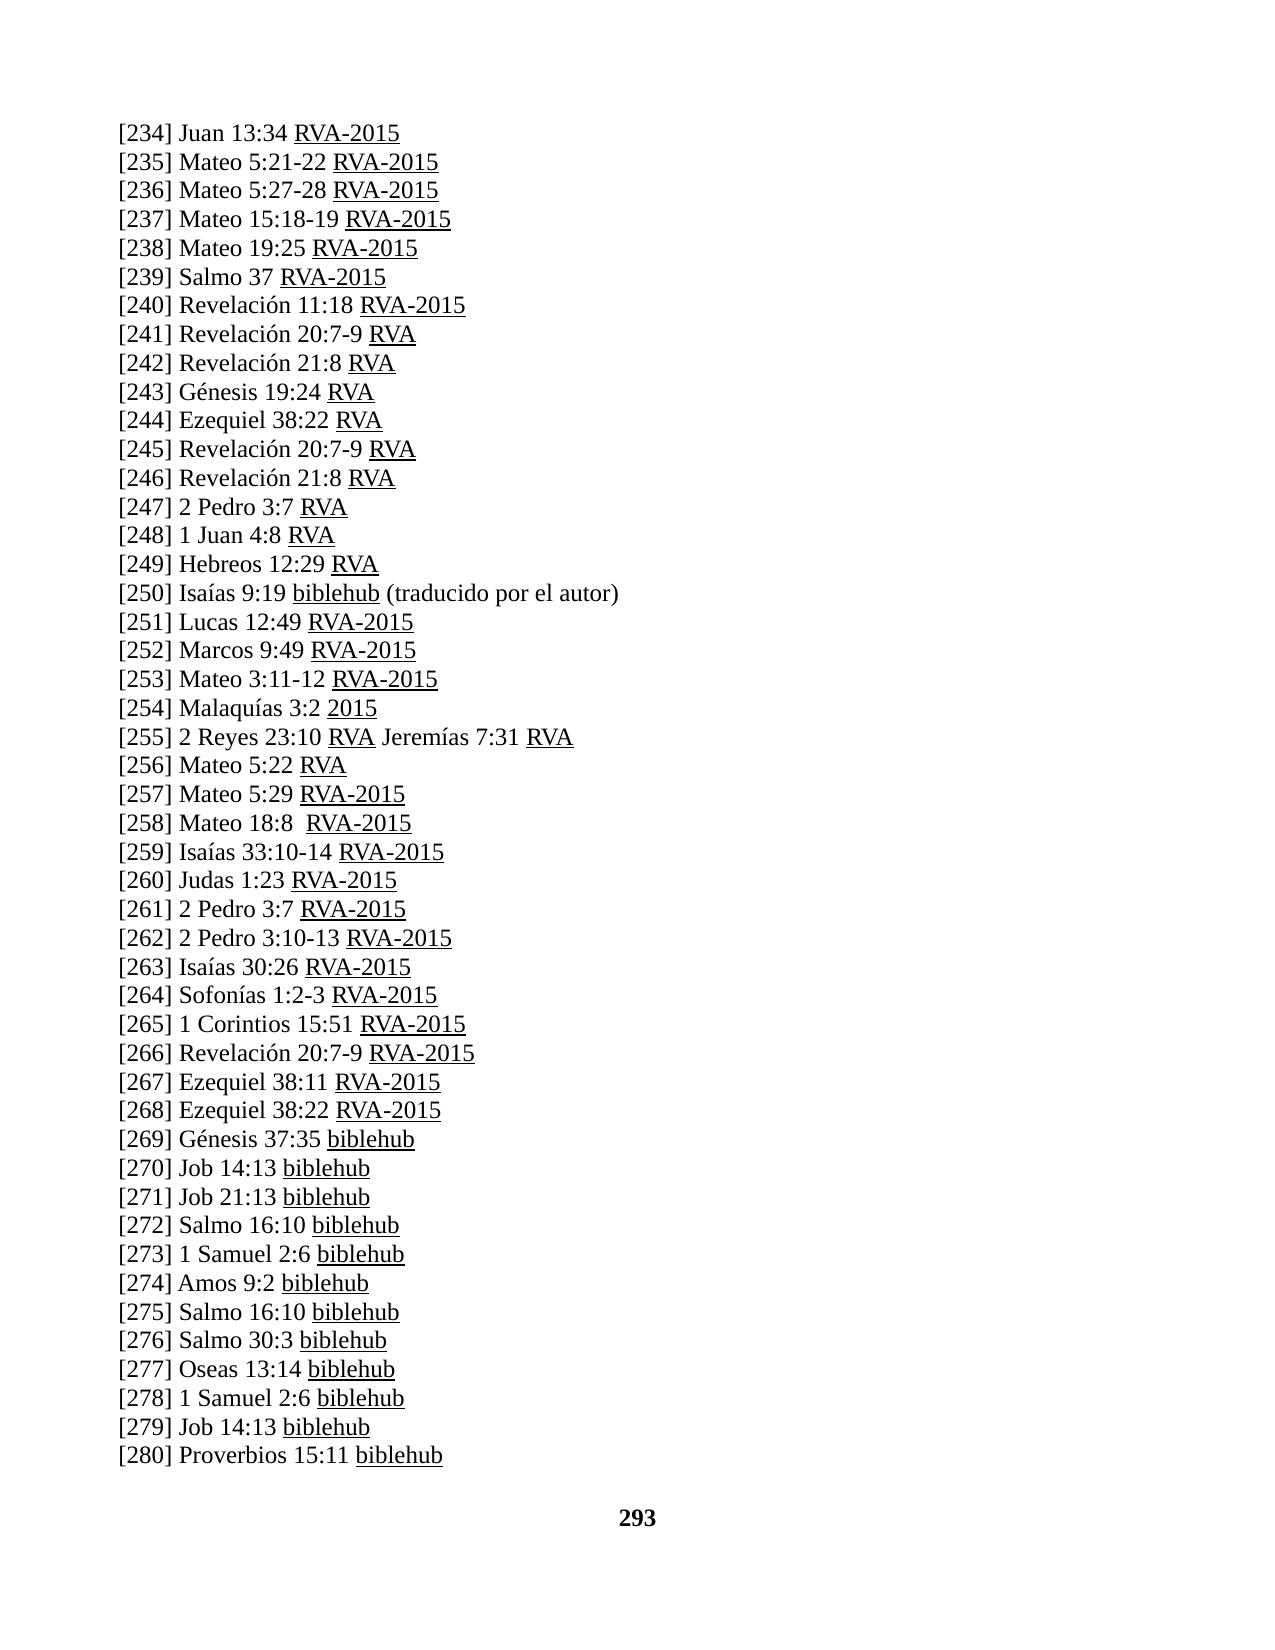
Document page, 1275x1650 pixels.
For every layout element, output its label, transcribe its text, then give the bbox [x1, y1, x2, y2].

text Isaías 33:10-14 RVA-2015 [118, 837, 1157, 866]
text Revelación 20:7-9 RVA [118, 319, 1157, 348]
text Mateo 18:8 RVA-2015 [118, 808, 1157, 837]
text Marcos 9:49 RVA-2015 [118, 636, 1157, 664]
text Revelación 21:8 RVA [118, 463, 1157, 492]
text Revelación 11:18 RVA-2015 [118, 291, 1157, 319]
text Job 21:13 biblehub [118, 1182, 1157, 1211]
text Salmo 16:10 biblehub [118, 1211, 1157, 1239]
text Hebreos 12:29 RVA [118, 549, 1157, 578]
text Revelación 20:7-9 RVA-2015 [118, 1038, 1157, 1067]
text Génesis 37:35 biblehub [118, 1124, 1157, 1153]
text Job 14:13 biblehub [118, 1412, 1157, 1441]
text Job 14:13 biblehub [118, 1153, 1157, 1182]
text Ezequiel 38:22 RVA [118, 406, 1157, 434]
text Revelación 21:8 RVA [118, 348, 1157, 377]
text Malaquías 3:2 2015 [118, 693, 1157, 722]
text 1 Samuel 2:6 biblehub [118, 1239, 1157, 1268]
text Mateo 5:27-28 RVA-2015 [118, 176, 1157, 204]
text Proverbios 15:11 biblehub [118, 1441, 1157, 1469]
text Génesis 19:24 RVA [118, 377, 1157, 406]
text 1 Samuel 2:6 biblehub [118, 1383, 1157, 1412]
text Salmo 30:3 biblehub [118, 1326, 1157, 1354]
text 1 Corintios 15:51 RVA-2015 [118, 1009, 1157, 1038]
text Sofonías 1:2-3 RVA-2015 [118, 981, 1157, 1009]
text 2 Pedro 3:7 RVA-2015 [118, 894, 1157, 923]
text 2 Reyes 23:10 RVA Jeremías 7:31 RVA [118, 722, 1157, 751]
text Salmo 37 RVA-2015 [118, 262, 1157, 291]
text Ezequiel 38:11 RVA-2015 [118, 1067, 1157, 1096]
text Revelación 20:7-9 RVA [118, 434, 1157, 463]
text 1 Juan 4:8 RVA [118, 521, 1157, 549]
text Juan 13:34 RVA-2015 [118, 118, 1157, 147]
text Isaías 30:26 RVA-2015 [118, 952, 1157, 981]
text 2 Pedro 3:7 RVA [118, 492, 1157, 521]
text Mateo 5:29 RVA-2015 [118, 779, 1157, 808]
text Mateo 3:11-12 RVA-2015 [118, 664, 1157, 693]
text Mateo 15:18-19 RVA-2015 [118, 204, 1157, 233]
text Judas 1:23 RVA-2015 [118, 866, 1157, 894]
text Mateo 5:22 RVA [118, 751, 1157, 779]
text 2 Pedro 3:10-13 RVA-2015 [118, 923, 1157, 952]
text Mateo 5:21-22 RVA-2015 [118, 147, 1157, 176]
text Mateo 19:25 RVA-2015 [118, 233, 1157, 262]
text Salmo 16:10 biblehub [118, 1297, 1157, 1326]
text Isaías 9:19 biblehub (traducido por el autor) [118, 578, 1157, 607]
text Lucas 12:49 RVA-2015 [118, 607, 1157, 636]
text Oseas 13:14 biblehub [118, 1354, 1157, 1383]
text Ezequiel 38:22 RVA-2015 [118, 1096, 1157, 1124]
text Amos 9:2 biblehub [118, 1268, 1157, 1297]
